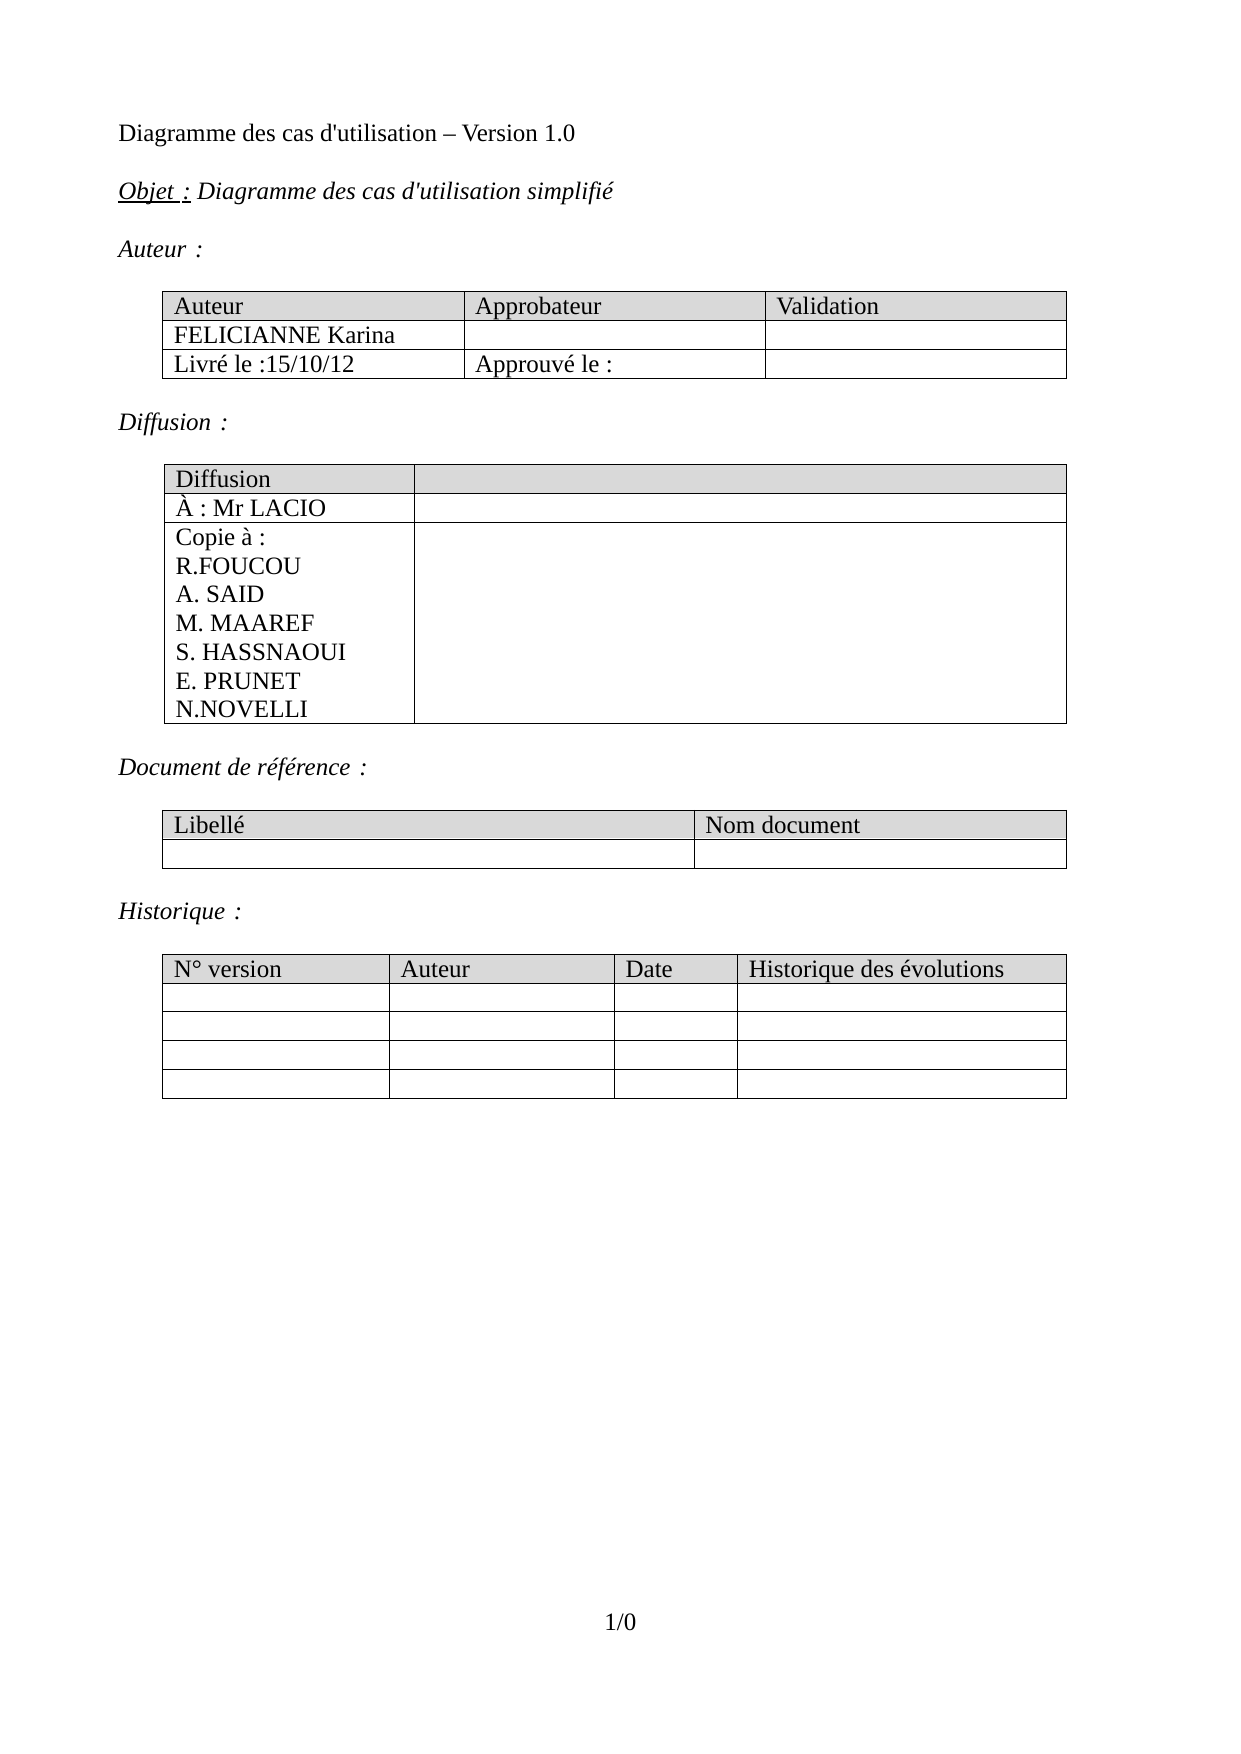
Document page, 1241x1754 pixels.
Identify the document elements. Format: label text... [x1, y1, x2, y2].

table_cell [415, 523, 1066, 723]
table_cell [738, 1070, 1066, 1098]
table_cell [695, 840, 1066, 867]
table_header Auteur [163, 292, 464, 320]
table_header [415, 465, 1066, 493]
table_cell [163, 1070, 389, 1098]
table_header Nom document [695, 811, 1066, 838]
table_cell À : Mr LACIO [165, 494, 414, 522]
text Objet : Diagramme des cas d'utilisation simplifié [118, 176, 1122, 205]
table_cell [390, 984, 614, 1011]
table_cell [738, 1041, 1066, 1069]
table_cell [390, 1012, 614, 1040]
table_header Date [615, 955, 737, 983]
text Auteur : [118, 234, 1122, 263]
table_cell Livré le :15/10/12 [163, 350, 464, 378]
table_header Auteur [390, 955, 614, 983]
table_cell Approuvé le : [465, 350, 765, 378]
table_cell [615, 1041, 737, 1069]
text Diffusion : [118, 407, 1122, 436]
table_header N° version [163, 955, 389, 983]
table_cell [390, 1041, 614, 1069]
table_header Validation [766, 292, 1066, 320]
table_cell [163, 1012, 389, 1040]
table_cell [615, 984, 737, 1011]
table_cell [163, 840, 694, 867]
text Historique : [118, 896, 1122, 925]
table_cell [615, 1012, 737, 1040]
table_cell [738, 1012, 1066, 1040]
table_cell [415, 494, 1066, 522]
table_header Diffusion [165, 465, 414, 493]
table_header Libellé [163, 811, 694, 838]
table_cell [766, 321, 1066, 349]
table_cell [766, 350, 1066, 378]
text Document de référence : [118, 752, 1122, 781]
table_cell FELICIANNE Karina [163, 321, 464, 349]
table_cell [738, 984, 1066, 1011]
table_cell [163, 984, 389, 1011]
table_header Historique des évolutions [738, 955, 1066, 983]
table_cell [390, 1070, 614, 1098]
table_cell [465, 321, 765, 349]
table_cell [615, 1070, 737, 1098]
table_cell [163, 1041, 389, 1069]
table_header Approbateur [465, 292, 765, 320]
table_cell Copie à : R.FOUCOU A. SAID M. MAAREF S. HASSNAOUI E. PRUNET N.NOVELLI [165, 523, 414, 723]
